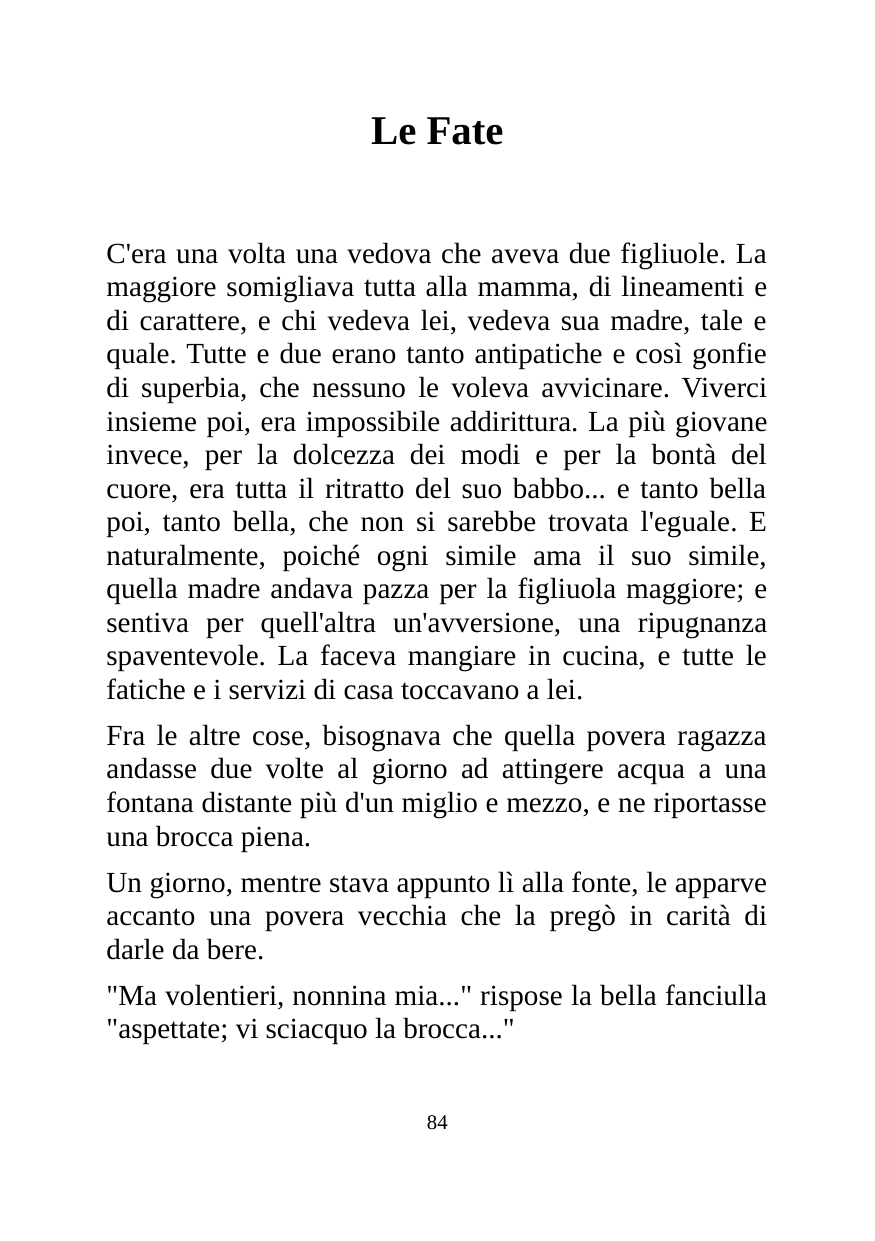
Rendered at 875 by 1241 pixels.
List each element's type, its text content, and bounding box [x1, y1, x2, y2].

text C'era una volta una vedova che aveva due figliuole. La maggiore somigliava tutta alla mamma, di lineamenti e di carattere, e chi vedeva lei, vedeva sua madre, tale e quale. Tutte e due erano tanto antipatiche e così gonfie di superbia, che nessuno le voleva avvicinare. Viverci insieme poi, era impossibile addirittura. La più giovane invece, per la dolcezza dei modi e per la bontà del cuore, era tutta il ritratto del suo babbo... e tanto bella poi, tanto bella, che non si sarebbe trovata l'eguale. E naturalmente, poiché ogni simile ama il suo simile, quella madre andava pazza per la figliuola maggiore; e sentiva per quell'altra un'avversione, una ripugnanza spaventevole. La faceva mangiare in cucina, e tutte le fatiche e i servizi di casa toccavano a lei. [106, 236, 768, 706]
text "Ma volentieri, nonnina mia..." rispose la bella fanciulla "aspettate; vi sciacquo la brocca..." [106, 978, 768, 1045]
subtitle Le Fate [106, 106, 768, 153]
text Un giorno, mentre stava appunto lì alla fonte, le apparve accanto una povera vecchia che la pregò in carità di darle da bere. [106, 865, 768, 965]
text Fra le altre cose, bisognava che quella povera ragazza andasse due volte al giorno ad attingere acqua a una fontana distante più d'un miglio e mezzo, e ne riportasse una brocca piena. [106, 718, 768, 852]
